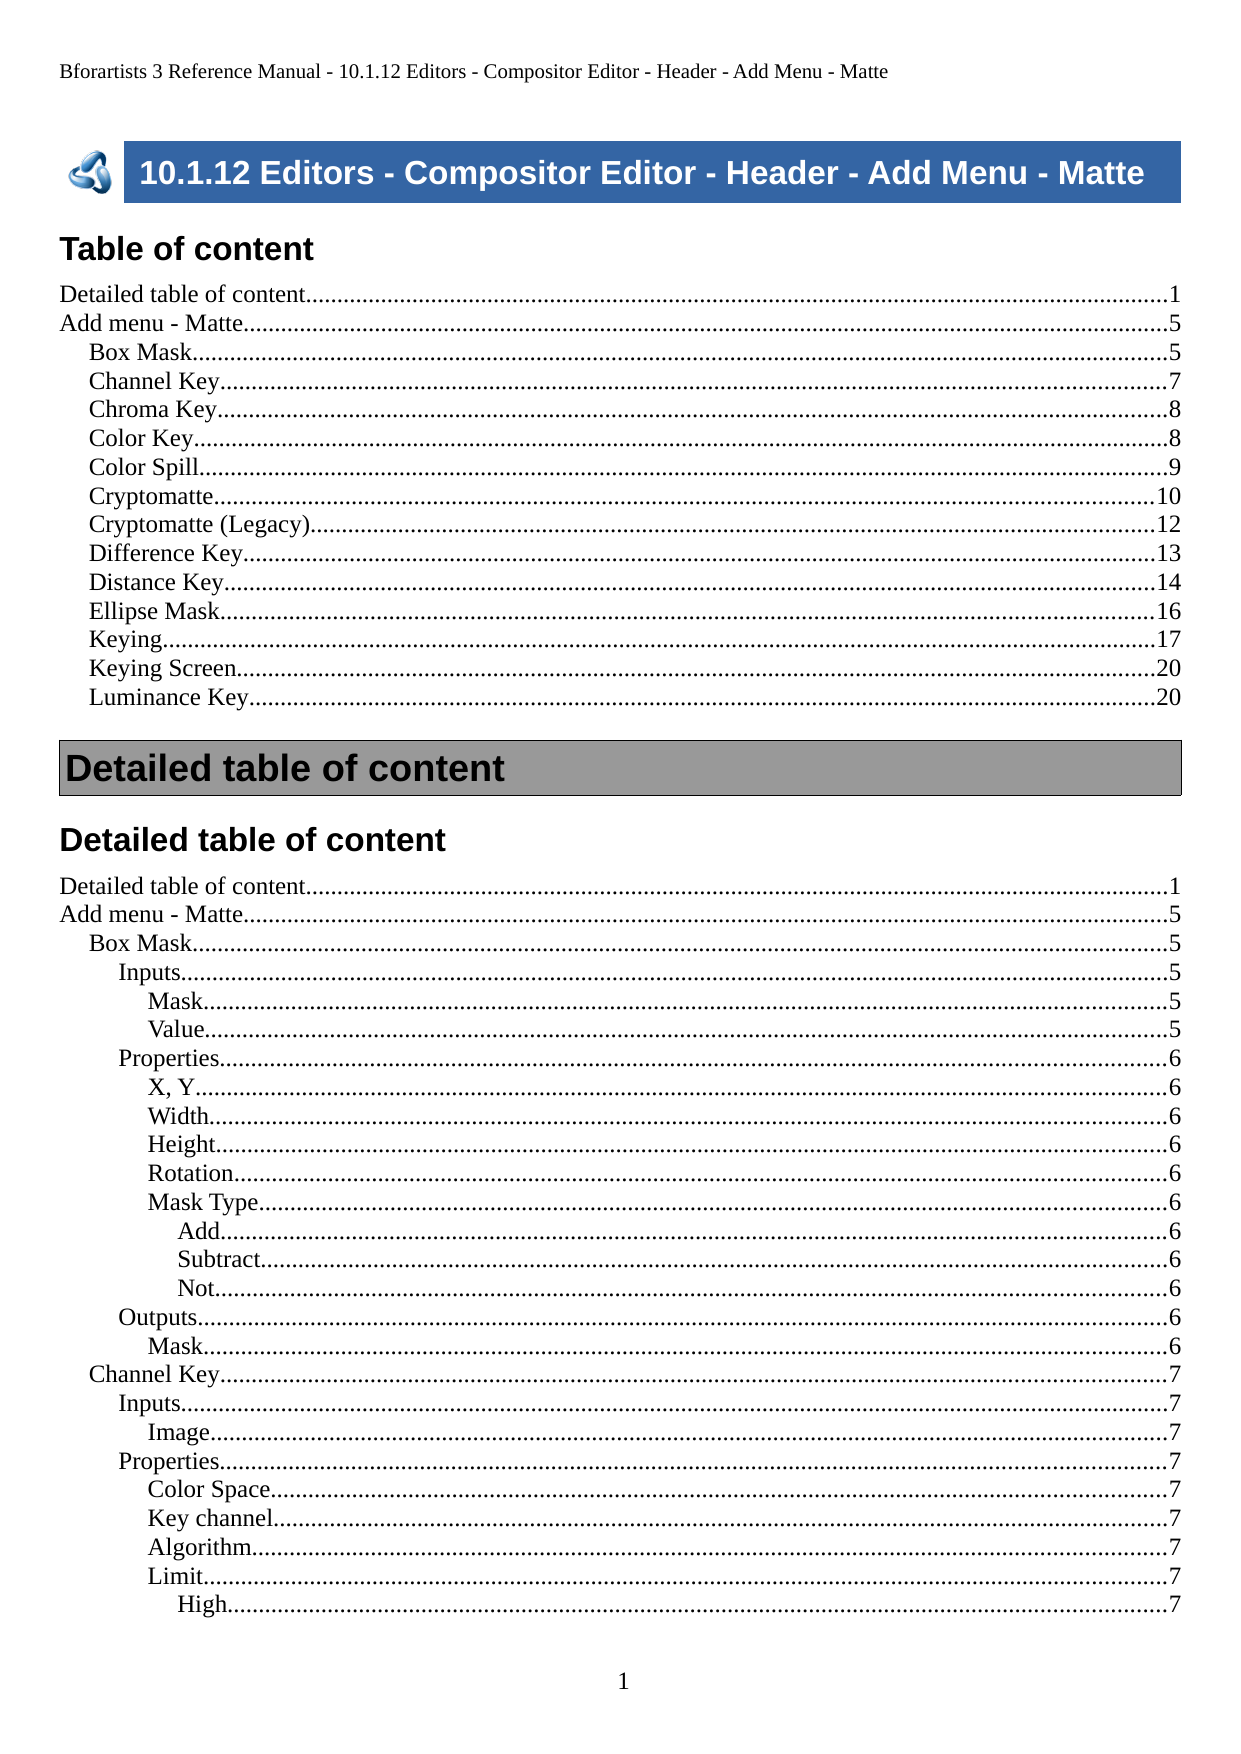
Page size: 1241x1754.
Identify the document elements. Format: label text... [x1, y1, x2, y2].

text Height 6 [147, 1129, 1181, 1158]
text Channel Key 7 [88, 1359, 1181, 1388]
text Chroma Key 8 [88, 394, 1181, 423]
text Channel Key 7 [88, 366, 1181, 394]
text Add menu - Matte 5 [59, 899, 1181, 928]
text Box Mask 5 [88, 337, 1181, 366]
text Cryptomatte (Legacy) 12 [88, 509, 1181, 538]
text High 7 [177, 1589, 1181, 1618]
table_header [59, 141, 124, 203]
text Limit 7 [147, 1561, 1181, 1589]
text Width 6 [147, 1101, 1181, 1129]
text Color Key 8 [88, 423, 1181, 452]
text Color Spill 9 [88, 452, 1181, 481]
text Luminance Key 20 [88, 682, 1181, 711]
text Keying Screen 20 [88, 653, 1181, 682]
text Value 5 [147, 1014, 1181, 1043]
table_header Detailed table of content [60, 741, 1181, 795]
text Subtract 6 [177, 1244, 1181, 1273]
text Add 6 [177, 1216, 1181, 1244]
table_header 10.1.12 Editors - Compositor Editor - Header - Add Menu - Matte [124, 141, 1181, 203]
subtitle Detailed table of content [59, 820, 1181, 858]
text Not 6 [177, 1273, 1181, 1302]
text X, Y 6 [147, 1072, 1181, 1101]
text Image 7 [147, 1417, 1181, 1446]
text Detailed table of content 1 [59, 279, 1181, 308]
text Mask 6 [147, 1331, 1181, 1359]
picture [65, 147, 114, 197]
text Mask Type 6 [147, 1187, 1181, 1216]
text Mask 5 [147, 986, 1181, 1014]
subtitle Table of content [59, 228, 1181, 267]
text Inputs 7 [118, 1388, 1181, 1417]
text Rotation 6 [147, 1158, 1181, 1187]
text Algorithm 7 [147, 1532, 1181, 1561]
text Properties 6 [118, 1043, 1181, 1072]
text Distance Key 14 [88, 567, 1181, 596]
text Color Space 7 [147, 1474, 1181, 1503]
text Difference Key 13 [88, 538, 1181, 567]
text Outputs 6 [118, 1302, 1181, 1331]
text Inputs 5 [118, 957, 1181, 986]
text Add menu - Matte 5 [59, 308, 1181, 337]
text Detailed table of content 1 [59, 871, 1181, 899]
text Properties 7 [118, 1446, 1181, 1474]
text Ellipse Mask 16 [88, 596, 1181, 624]
text Key channel 7 [147, 1503, 1181, 1532]
text Box Mask 5 [88, 928, 1181, 957]
text Cryptomatte 10 [88, 481, 1181, 509]
text Keying 17 [88, 624, 1181, 653]
